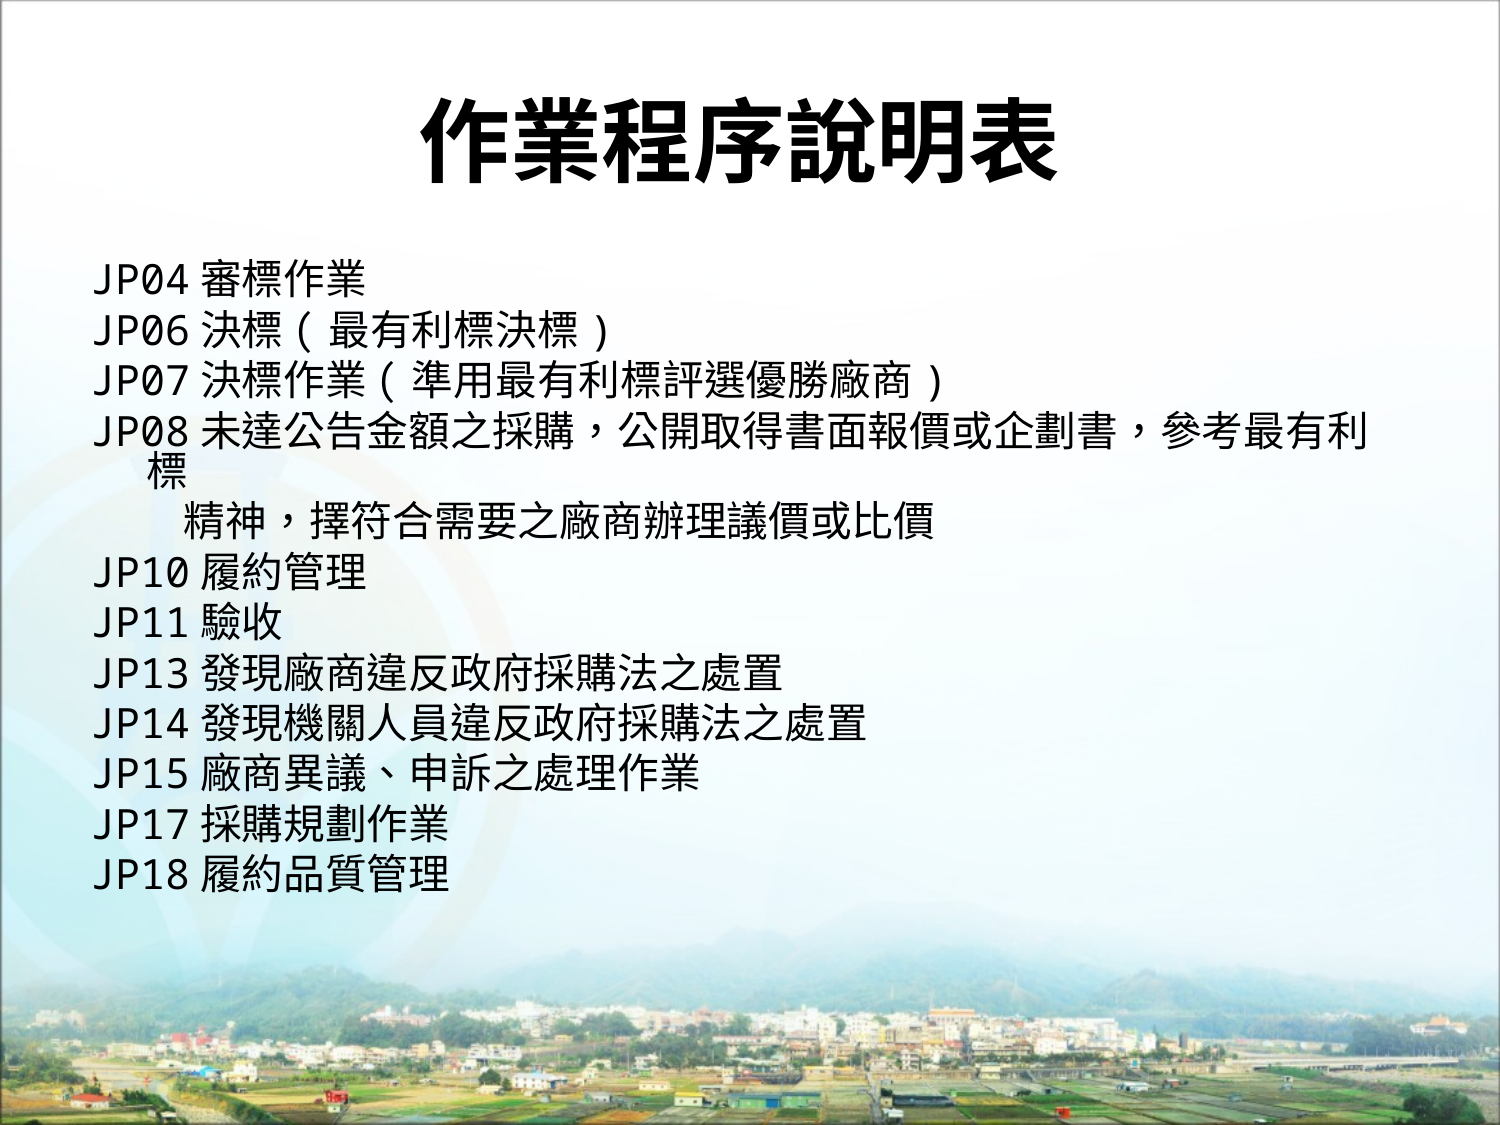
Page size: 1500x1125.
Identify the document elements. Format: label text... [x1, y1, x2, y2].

picture [0, 0, 1500, 1125]
list JP04審標作業 JP06決標(最有利標決標) JP07決標作業(準用最有利標評選優勝廠商) JP08未達公告金額之採購，公開取得書面報價或企劃書，參考最有利標 精神，擇符合需要之廠商辦理議價或比價 JP10履約管理 JP11驗收 JP13發現廠商違反政府採購法之處置 JP14發現機關人員違反政府採購法之處置 JP15廠商異議、申訴之處理作業 JP17採購規劃作業 JP18履約品質管理 [75, 255, 1426, 923]
title 作業程序說明表 [75, 45, 1426, 233]
